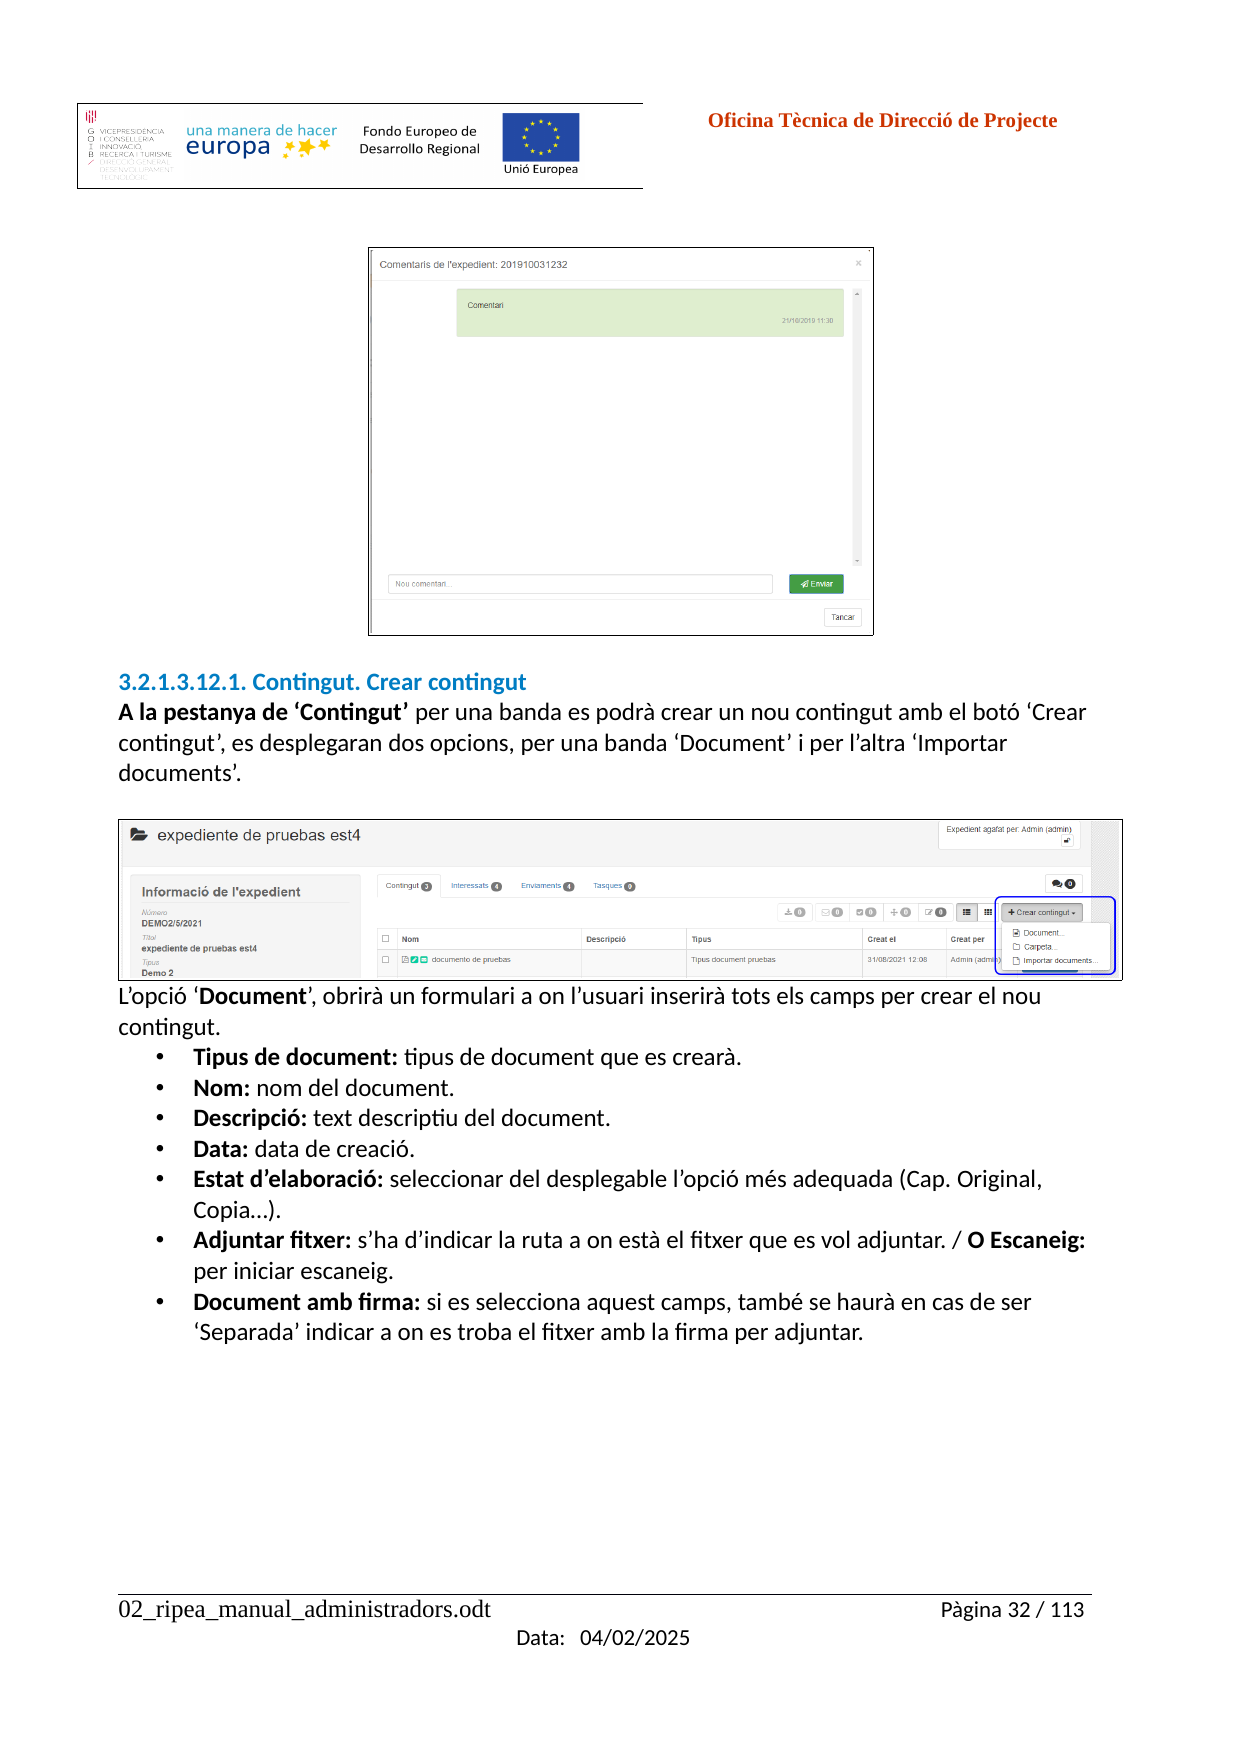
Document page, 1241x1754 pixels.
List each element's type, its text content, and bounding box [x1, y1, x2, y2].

list Descripció: text descriptiu del document. [156, 1102, 1122, 1133]
list Data: data de creació. [156, 1133, 1122, 1163]
picture [121, 821, 1119, 978]
list Tipus de document: tipus de document que es crearà. [156, 1041, 1122, 1072]
list Estat d’elaboració: seleccionar del desplegable l’opció més adequada (Cap. Original, Copia…). [156, 1163, 1122, 1224]
picture [82, 108, 178, 182]
subtitle 3.2.1.3.12.1. Contingut. Crear contingut [118, 666, 1122, 696]
picture [370, 250, 870, 633]
text A la pestanya de ‘Contingut’ per una banda es podrà crear un nou contingut amb el botó ‘Crear contingut’, es desplegaran dos opcions, per una banda ‘Document’ i per l’altra ‘Importar documents’. [118, 696, 1122, 788]
picture [184, 108, 585, 182]
text L’opció ‘Document’, obrirà un formulari a on l’usuari inserirà tots els camps per crear el nou contingut. [118, 981, 1122, 1041]
list Document amb firma: si es selecciona aquest camps, també se haurà en cas de ser ‘Separada’ indicar a on es troba el fitxer amb la firma per adjuntar. [156, 1286, 1122, 1347]
list Adjuntar fitxer: s’ha d’indicar la ruta a on està el fitxer que es vol adjuntar. / O Escaneig: per iniciar escaneig. [156, 1224, 1122, 1286]
list Nom: nom del document. [156, 1072, 1122, 1102]
